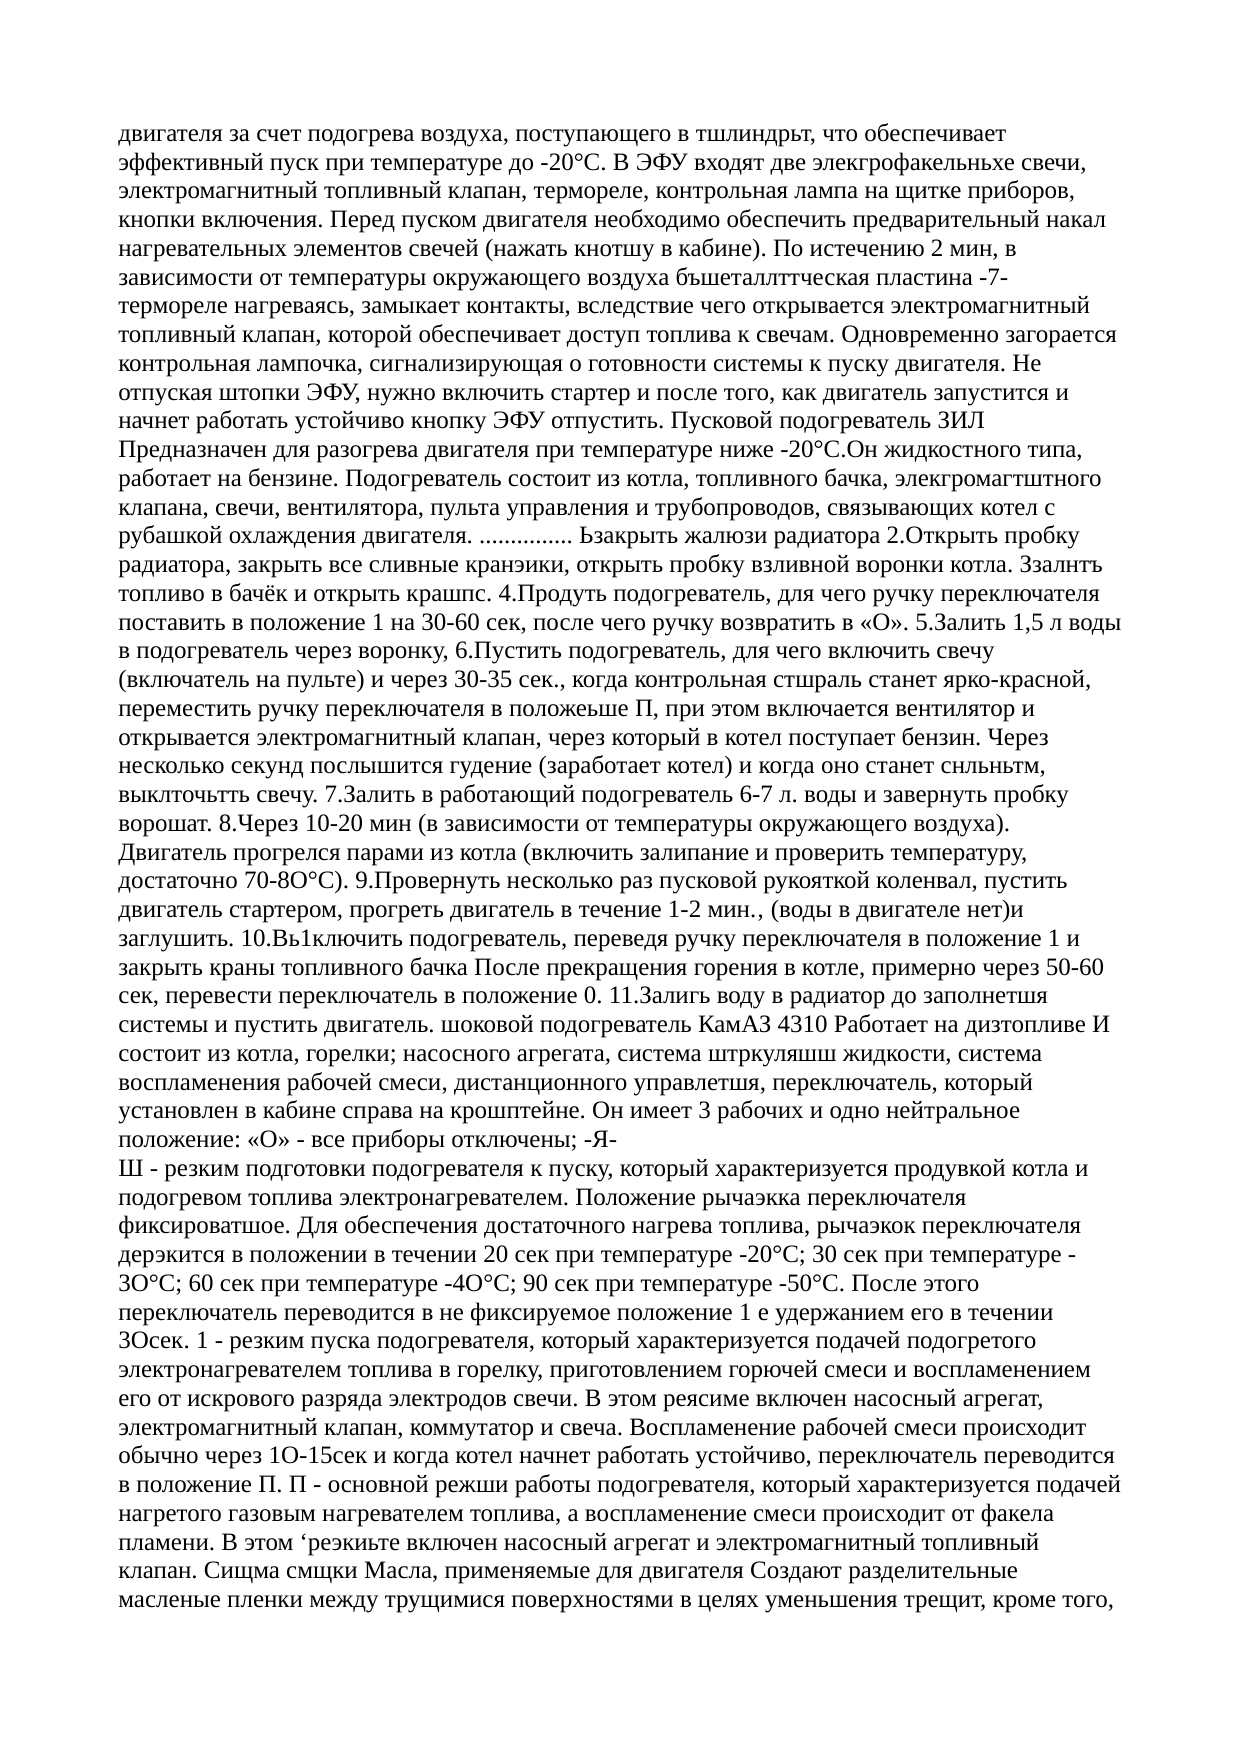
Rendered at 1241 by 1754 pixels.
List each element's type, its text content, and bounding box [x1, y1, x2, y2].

text термореле нагреваясь, замыкает контакты, вследствие чего открывается электромагнитный топливный клапан, которой обеспечивает доступ топлива к свечам. Одновременно загорается контрольная лампочка, сигнализирующая о готовности системы к пуску двигателя. Не отпуская штопки ЭФУ, нужно включить стартер и после того, как двигатель запустится и начнет работать устойчиво кнопку ЭФУ отпустить. Пусковой подогреватель ЗИЛ Предназначен для разогрева двигателя при температуре ниже -20°С.Он жидкостного типа, работает на бензине. Подогреватель состоит из котла, топливного бачка, элекгромагтштного клапана, свечи, вентилятора, пульта управления и трубопроводов, связывающих котел с рубашкой охлаждения двигателя. ............... Ьзакрыть жалюзи радиатора 2.Открыть пробку радиатора, закрыть все сливные кранэики, открыть пробку взливной воронки котла. Ззалнтъ топливо в бачёк и открыть крашпс. 4.Продуть подогреватель, для чего ручку переключателя поставить в положение 1 на 30-60 сек, после чего ручку возвратить в «О». 5.Залить 1,5 л воды в подогреватель через воронку, 6.Пустить подогреватель, для чего включить свечу (включатель на пульте) и через 30-35 сек., когда контрольная стшраль станет ярко-красной, переместить ручку переключателя в положеьше П, при этом включается вентилятор и открывается электромагнитный клапан, через который в котел поступает бензин. Через несколько секунд послышится гудение (заработает котел) и когда оно станет снльньтм, выклточьтть свечу. 7.Залить в работающий подогреватель 6-7 л. воды и завернуть пробку ворошат. 8.Через 10-20 мин (в зависимости от температуры окружающего воздуха). Двигатель прогрелся парами из котла (включить залипание и проверить температуру, достаточно 70-8О°С). 9.Провернуть несколько раз пусковой рукояткой коленвал, пустить двигатель стартером, прогреть двигатель в течение 1-2 мин.‚ (воды в двигателе нет)и заглушить. 10.Вь1ключить подогреватель, переведя ручку переключателя в положение 1 и закрыть краны топливного бачка После прекращения горения в котле, примерно через 50-60 сек, перевести переключатель в положение 0. 11.Залигь воду в радиатор до заполнетшя системы и пустить двигатель. шоковой подогреватель КамАЗ 4310 Работает на дизтопливе И состоит из котла, горелки; насосного агрегата, система штркуляшш жидкости, система воспламенения рабочей смеси, дистанционного управлетшя, переключатель, который установлен в кабине справа на крошптейне. Он имеет 3 рабочих и одно нейтральное положение: «О» - все приборы отключены; -Я- [118, 291, 1122, 1153]
text двигателя за счет подогрева воздуха, поступающего в тшлиндрьт, что обеспечивает эффективный пуск при температуре до -20°С. В ЭФУ входят две элекгрофакельньхе свечи, электромагнитный топливный клапан, термореле, контрольная лампа на щитке приборов, кнопки включения. Перед пуском двигателя необходимо обеспечить предварительный накал нагревательных элементов свечей (нажать кнотшу в кабине). По истечению 2 мин, в зависимости от температуры окружающего воздуха бъшеталлттческая пластина -7- [118, 118, 1122, 291]
text Ш - резким подготовки подогревателя к пуску, который характеризуется продувкой котла и подогревом топлива электронагревателем. Положение рычаэкка переключателя фиксироватшое. Для обеспечения достаточного нагрева топлива, рычаэкок переключателя дерэкится в положении в течении 20 сек при температуре -20°С; 30 сек при температуре -3О°С; 60 сек при температуре -4О°С; 90 сек при температуре -50°С. После этого переключатель переводится в не фиксируемое положение 1 е удержанием его в течении 3Осек. 1 - резким пуска подогревателя, который характеризуется подачей подогретого электронагревателем топлива в горелку, приготовлением горючей смеси и воспламенением его от искрового разряда электродов свечи. В этом реясиме включен насосный агрегат, электромагнитный клапан, коммутатор и свеча. Воспламенение рабочей смеси происходит обычно через 1О-15сек и когда котел начнет работать устойчиво, переключатель переводится в положение П. П - основной режши работы подогревателя, который характеризуется подачей нагретого газовым нагревателем топлива, а воспламенение смеси происходит от факела пламени. В этом ‘реэкиьте включен насосный агрегат и электромагнитный топливный клапан. Сищма смщки Масла, применяемые для двигателя Создают разделительные масленые пленки между трущимися поверхностями в целях уменьшения трещит, кроме того, [118, 1153, 1122, 1613]
